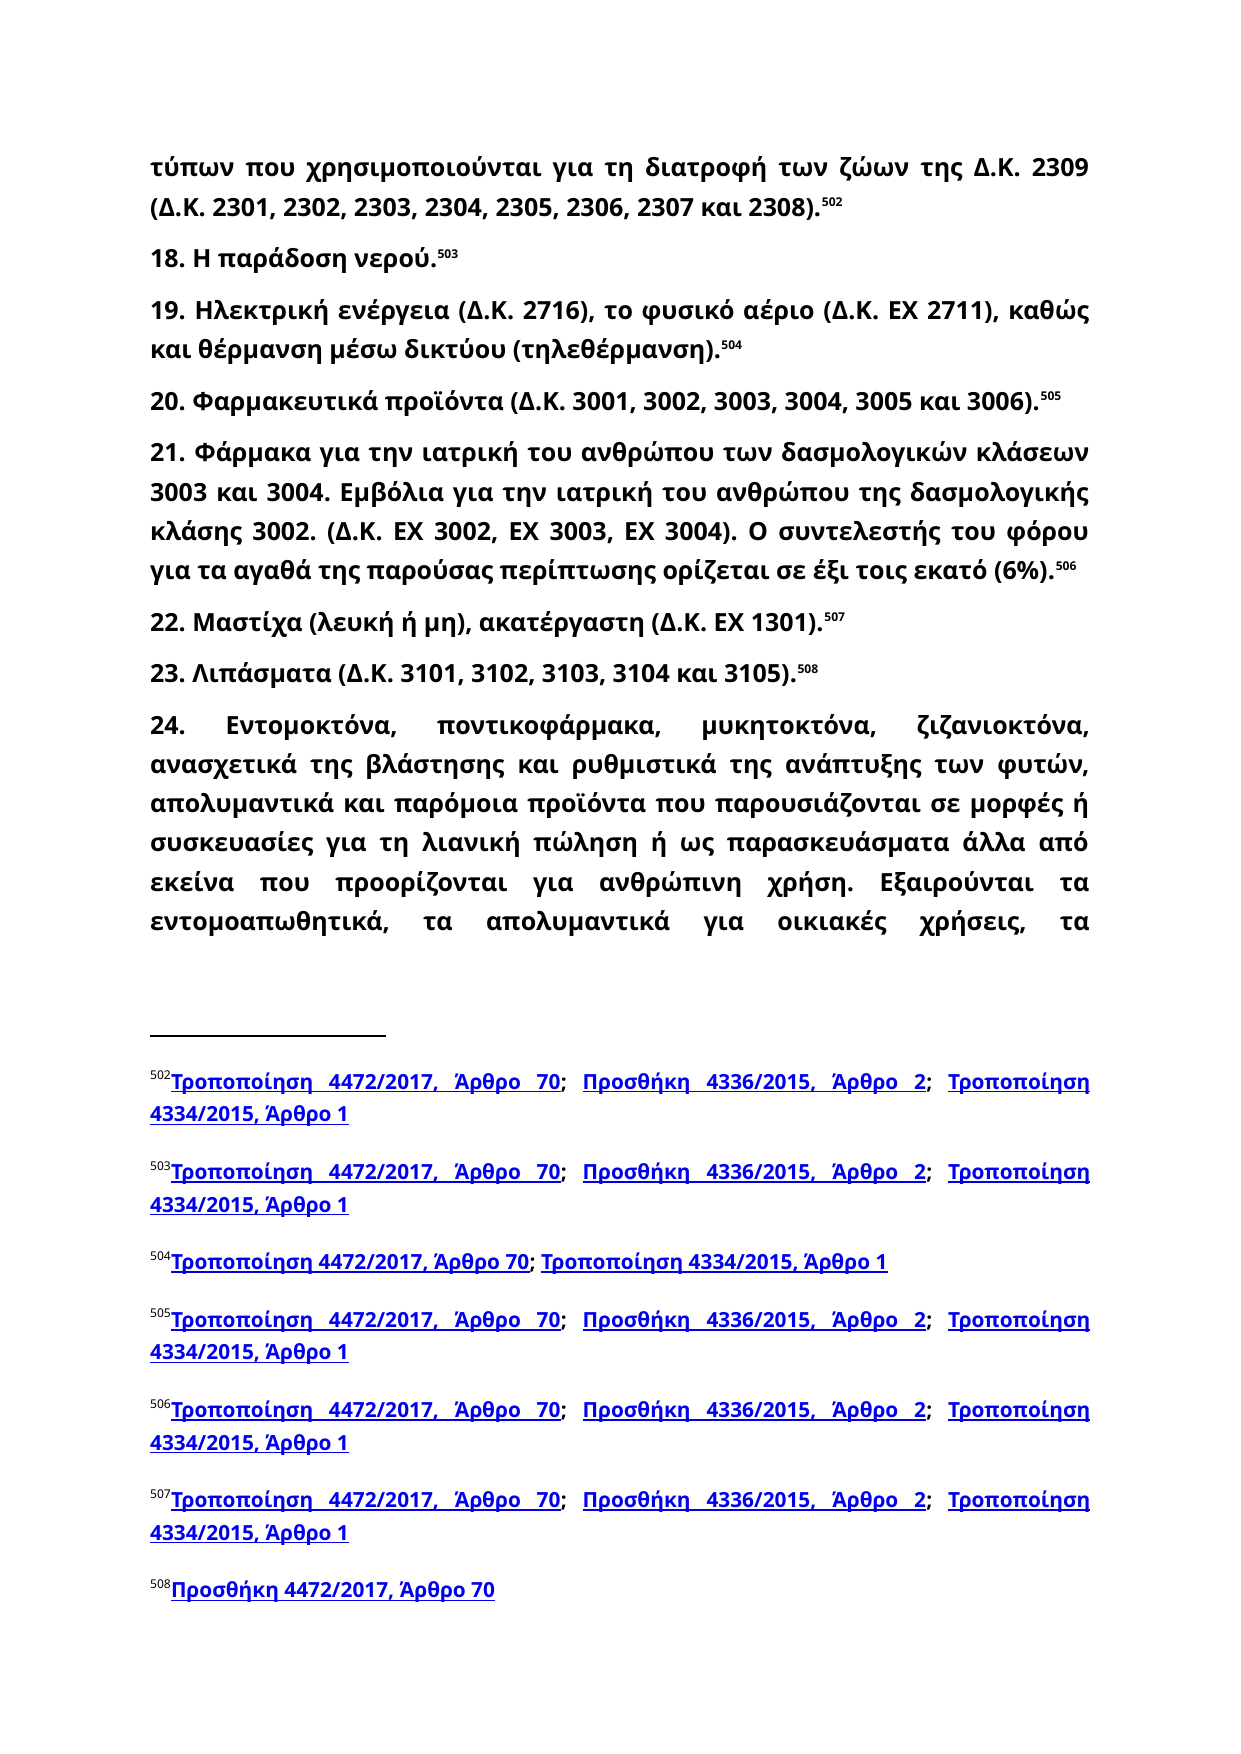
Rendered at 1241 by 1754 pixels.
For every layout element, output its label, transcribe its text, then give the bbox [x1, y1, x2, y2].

text Τροποποίηση 4472/2017, Άρθρο 70; Προσθήκη 4336/2015, Άρθρο 2; Τροποποίηση 4334/2015, Άρθρο 1 [150, 1485, 1090, 1546]
text τύπων που χρησιμοποιούνται για τη διατροφή των ζώων της Δ.Κ. 2309 (Δ.Κ. 2301, 2302, 2303, 2304, 2305, 2306, 2307 και 2308). [150, 150, 1090, 223]
text Τροποποίηση 4472/2017, Άρθρο 70; Προσθήκη 4336/2015, Άρθρο 2; Τροποποίηση 4334/2015, Άρθρο 1 [150, 1305, 1090, 1366]
text Τροποποίηση 4472/2017, Άρθρο 70; Προσθήκη 4336/2015, Άρθρο 2; Τροποποίηση 4334/2015, Άρθρο 1 [150, 1067, 1090, 1128]
text 24. Εντομοκτόνα, ποντικοφάρμακα, μυκητοκτόνα, ζιζανιοκτόνα, ανασχετικά της βλάστησης και ρυθμιστικά της ανάπτυξης των φυτών, απολυμαντικά και παρόμοια προϊόντα που παρουσιάζονται σε μορφές ή συσκευασίες για τη λιανική πώληση ή ως παρασκευάσματα άλλα από εκείνα που προορίζονται για ανθρώπινη χρήση. Εξαιρούνται τα εντομοαπωθητικά, τα απολυμαντικά για οικιακές χρήσεις, τα [150, 707, 1090, 937]
text Τροποποίηση 4472/2017, Άρθρο 70; Προσθήκη 4336/2015, Άρθρο 2; Τροποποίηση 4334/2015, Άρθρο 1 [150, 1157, 1090, 1218]
text 21. Φάρμακα για την ιατρική του ανθρώπου των δασμολογικών κλάσεων 3003 και 3004. Εμβόλια για την ιατρική του ανθρώπου της δασμολογικής κλάσης 3002. (Δ.Κ. ΕΧ 3002, ΕΧ 3003, ΕΧ 3004). Ο συντελεστής του φόρου για τα αγαθά της παρούσας περίπτωσης ορίζεται σε έξι τοις εκατό (6%). [150, 435, 1090, 587]
text 22. Μαστίχα (λευκή ή μη), ακατέργαστη (Δ.Κ. ΕΧ 1301). [150, 604, 1090, 638]
text 23. Λιπάσματα (Δ.Κ. 3101, 3102, 3103, 3104 και 3105). [150, 656, 1090, 690]
text Τροποποίηση 4472/2017, Άρθρο 70; Προσθήκη 4336/2015, Άρθρο 2; Τροποποίηση 4334/2015, Άρθρο 1 [150, 1395, 1090, 1456]
text Τροποποίηση 4472/2017, Άρθρο 70; Τροποποίηση 4334/2015, Άρθρο 1 [150, 1247, 1090, 1276]
text 18. Η παράδοση νερού. [150, 241, 1090, 275]
text 20. Φαρμακευτικά προϊόντα (Δ.Κ. 3001, 3002, 3003, 3004, 3005 και 3006). [150, 383, 1090, 417]
text Προσθήκη 4472/2017, Άρθρο 70 [150, 1576, 1090, 1604]
text 19. Ηλεκτρική ενέργεια (Δ.Κ. 2716), το φυσικό αέριο (Δ.Κ. ΕΧ 2711), καθώς και θέρμανση μέσω δικτύου (τηλεθέρμανση). [150, 292, 1090, 366]
